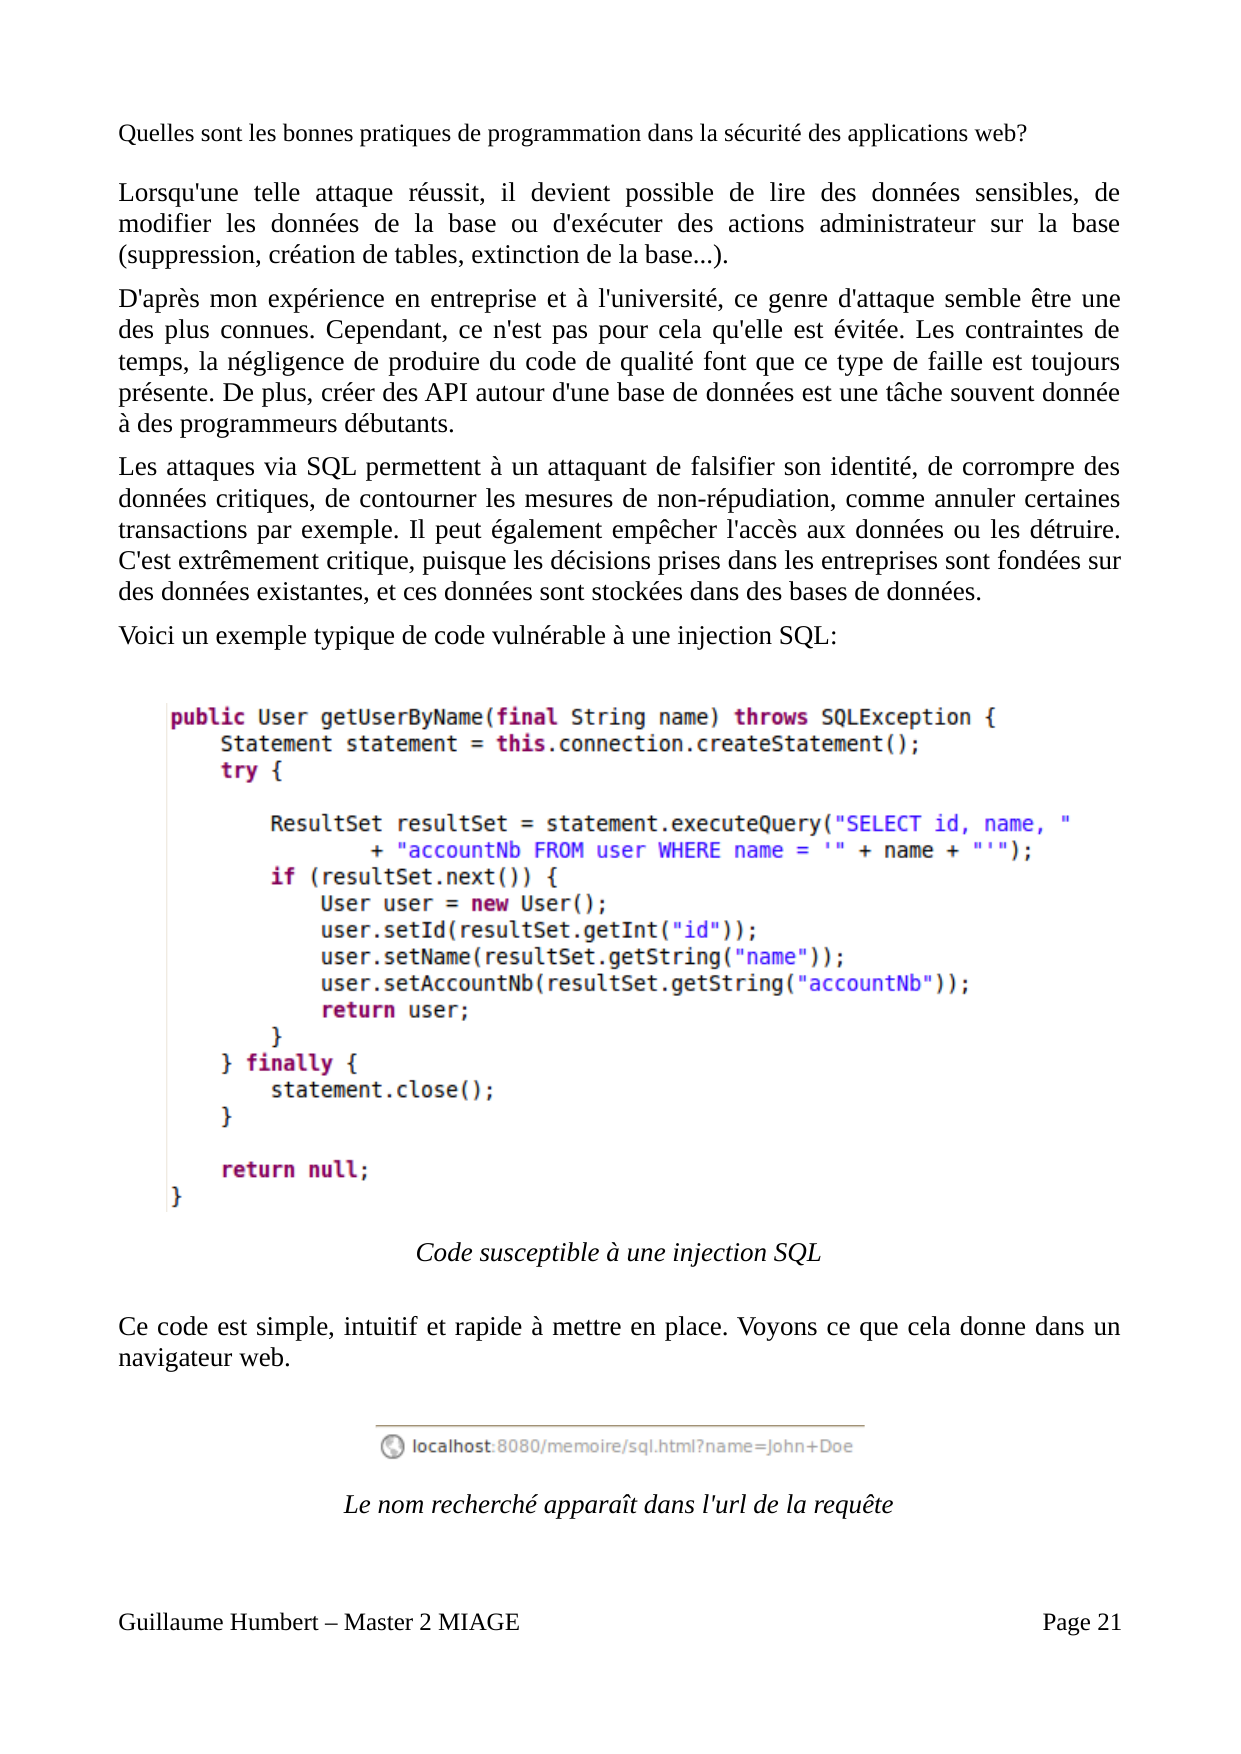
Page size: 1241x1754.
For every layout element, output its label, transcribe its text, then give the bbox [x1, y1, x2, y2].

text Le nom recherché apparaît dans l'url de la requête [118, 1488, 1122, 1519]
text Lorsqu'une telle attaque réussit, il devient possible de lire des données sensibles, de modifier les données de la base ou d'exécuter des actions administrateur sur la base (suppression, création de tables, extinction de la base...). [118, 176, 1122, 270]
text Voici un exemple typique de code vulnérable à une injection SQL: [118, 619, 1122, 650]
text Code susceptible à une injection SQL [118, 1236, 1122, 1268]
picture [166, 703, 1074, 1212]
text Ce code est simple, intuitif et rapide à mettre en place. Voyons ce que cela donne dans un navigateur web. [118, 1309, 1122, 1372]
text D'après mon expérience en entreprise et à l'université, ce genre d'attaque semble être une des plus connues. Cependant, ce n'est pas pour cela qu'elle est évitée. Les contraintes de temps, la négligence de produire du code de qualité font que ce type de faille est toujours présente. De plus, créer des API autour d'une base de données est une tâche souvent donnée à des programmeurs débutants. [118, 282, 1122, 438]
picture [375, 1425, 865, 1464]
text Les attaques via SQL permettent à un attaquant de falsifier son identité, de corrompre des données critiques, de contourner les mesures de non-répudiation, comme annuler certaines transactions par exemple. Il peut également empêcher l'accès aux données ou les détruire. C'est extrêmement critique, puisque les décisions prises dans les entreprises sont fondées sur des données existantes, et ces données sont stockées dans des bases de données. [118, 451, 1122, 606]
